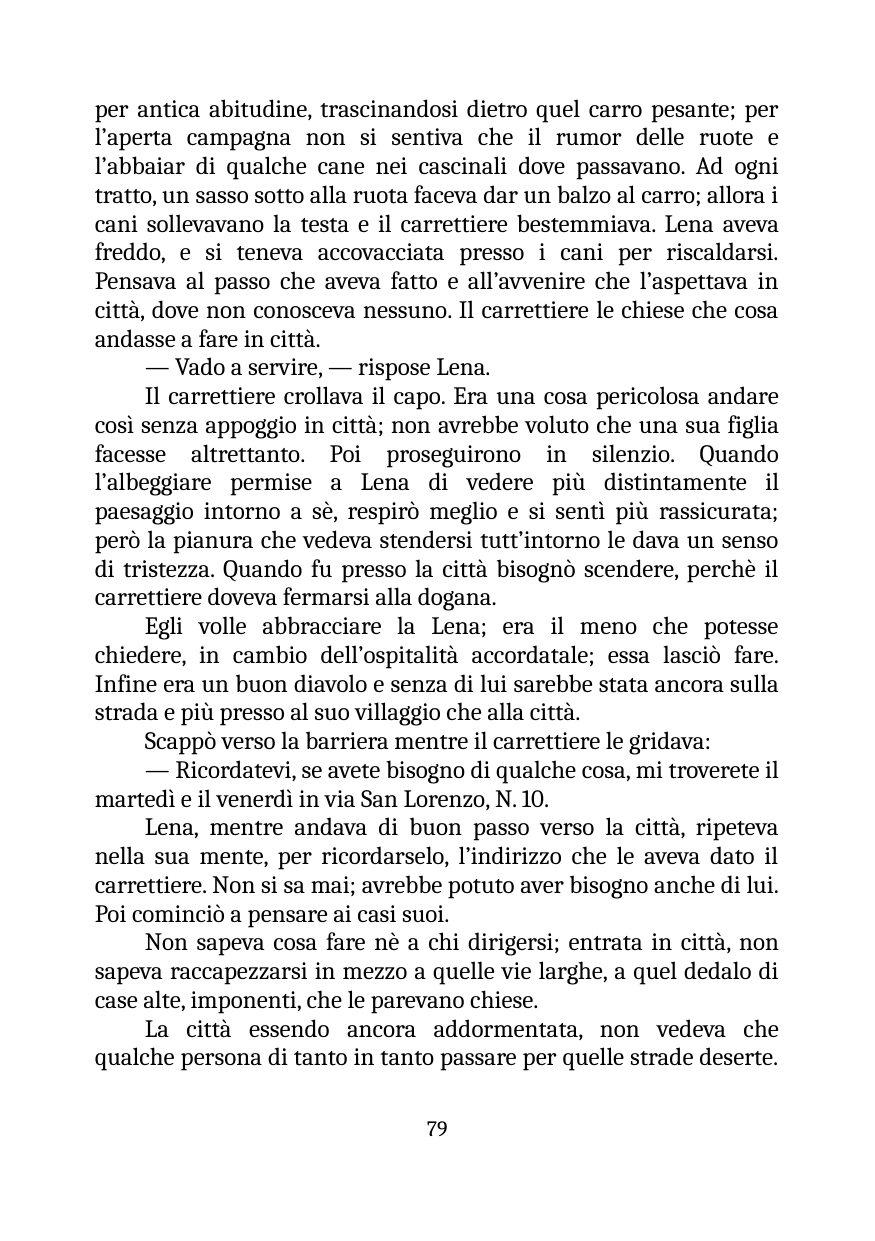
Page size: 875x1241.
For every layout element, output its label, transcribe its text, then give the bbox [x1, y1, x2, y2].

text Egli volle abbracciare la Lena; era il meno che potesse chiedere, in cambio dell’ospitalità accordatale; essa lasciò fare. Infine era un buon diavolo e senza di lui sarebbe stata ancora sulla strada e più presso al suo villaggio che alla città. [94, 612, 779, 727]
text Lena, mentre andava di buon passo verso la città, ripeteva nella sua mente, per ricordarselo, l’indirizzo che le aveva dato il carrettiere. Non si sa mai; avrebbe potuto aver bisogno anche di lui. Poi cominciò a pensare ai casi suoi. [94, 813, 779, 928]
text — Ricordatevi, se avete bisogno di qualche cosa, mi troverete il martedì e il venerdì in via San Lorenzo, N. 10. [94, 756, 779, 813]
text — Vado a servire, — rispose Lena. [94, 353, 779, 382]
text Non sapeva cosa fare nè a chi dirigersi; entrata in città, non sapeva raccapezzarsi in mezzo a quelle vie larghe, a quel dedalo di case alte, imponenti, che le parevano chiese. [94, 928, 779, 1014]
text La città essendo ancora addormentata, non vedeva che qualche persona di tanto in tanto passare per quelle strade deserte. [94, 1014, 779, 1072]
text Scappò verso la barriera mentre il carrettiere le gridava: [94, 727, 779, 756]
text Il carrettiere crollava il capo. Era una cosa pericolosa andare così senza appoggio in città; non avrebbe voluto che una sua figlia facesse altrettanto. Poi proseguirono in silenzio. Quando l’albeggiare permise a Lena di vedere più distintamente il paesaggio intorno a sè, respirò meglio e si sentì più rassicurata; però la pianura che vedeva stendersi tutt’intorno le dava un senso di tristezza. Quando fu presso la città bisognò scendere, perchè il carrettiere doveva fermarsi alla dogana. [94, 382, 779, 612]
text per antica abitudine, trascinandosi dietro quel carro pesante; per l’aperta campagna non si sentiva che il rumor delle ruote e l’abbaiar di qualche cane nei cascinali dove passavano. Ad ogni tratto, un sasso sotto alla ruota faceva dar un balzo al carro; allora i cani sollevavano la testa e il carrettiere bestemmiava. Lena aveva freddo, e si teneva accovacciata presso i cani per riscaldarsi. Pensava al passo che aveva fatto e all’avvenire che l’aspettava in città, dove non conosceva nessuno. Il carrettiere le chiese che cosa andasse a fare in città. [94, 94, 779, 353]
